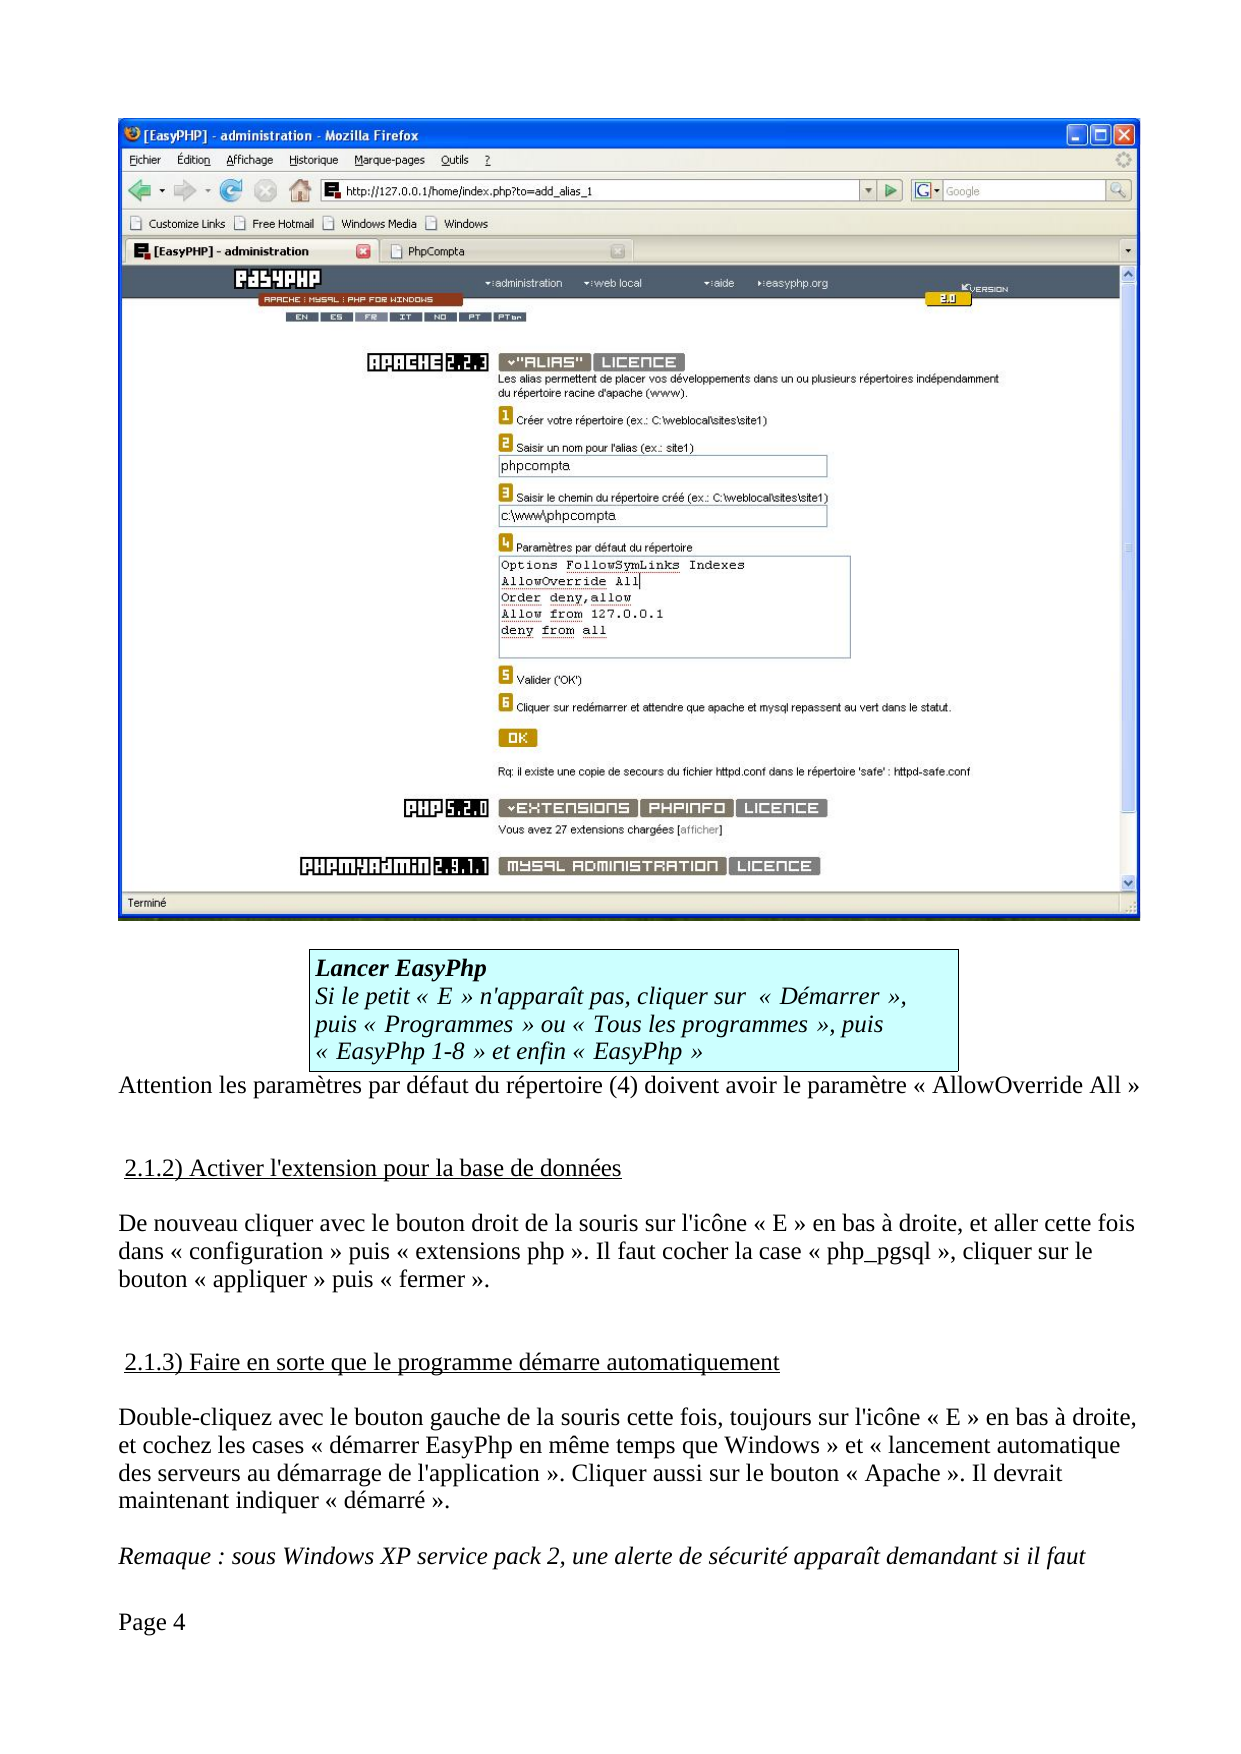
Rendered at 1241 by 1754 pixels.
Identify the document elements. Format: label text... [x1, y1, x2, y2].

text Double-cliquez avec le bouton gauche de la souris cette fois, toujours sur l'icône « E » en bas à droite, et cochez les cases « démarrer EasyPhp en même temps que Windows » et « lancement automatique des serveurs au démarrage de l'application ». Cliquer aussi sur le bouton « Apache ». Il devrait maintenant indiquer « démarré ». [118, 1403, 1140, 1514]
text De nouveau cliquer avec le bouton droit de la souris sur l'icône « E » en bas à droite, et aller cette fois dans « configuration » puis « extensions php ». Il faut cocher la case « php_pgsql », cliquer sur le bouton « appliquer » puis « fermer ». [118, 1209, 1140, 1293]
list Faire en sorte que le programme démarre automatiquement [124, 1348, 1140, 1376]
table_header Lancer EasyPhp Si le petit « E » n'apparaît pas, cliquer sur « Démarrer », puis « Programmes » ou « Tous les programmes », puis « EasyPhp 1-8 » et enfin « EasyPhp » [310, 950, 958, 1071]
text Remaque : sous Windows XP service pack 2, une alerte de sécurité apparaît demandant si il faut [118, 1542, 1140, 1570]
list Activer l'extension pour la base de données [124, 1154, 1140, 1182]
picture [118, 118, 1141, 921]
text Attention les paramètres par défaut du répertoire (4) doivent avoir le paramètre « AllowOverride All » [118, 1071, 1140, 1099]
